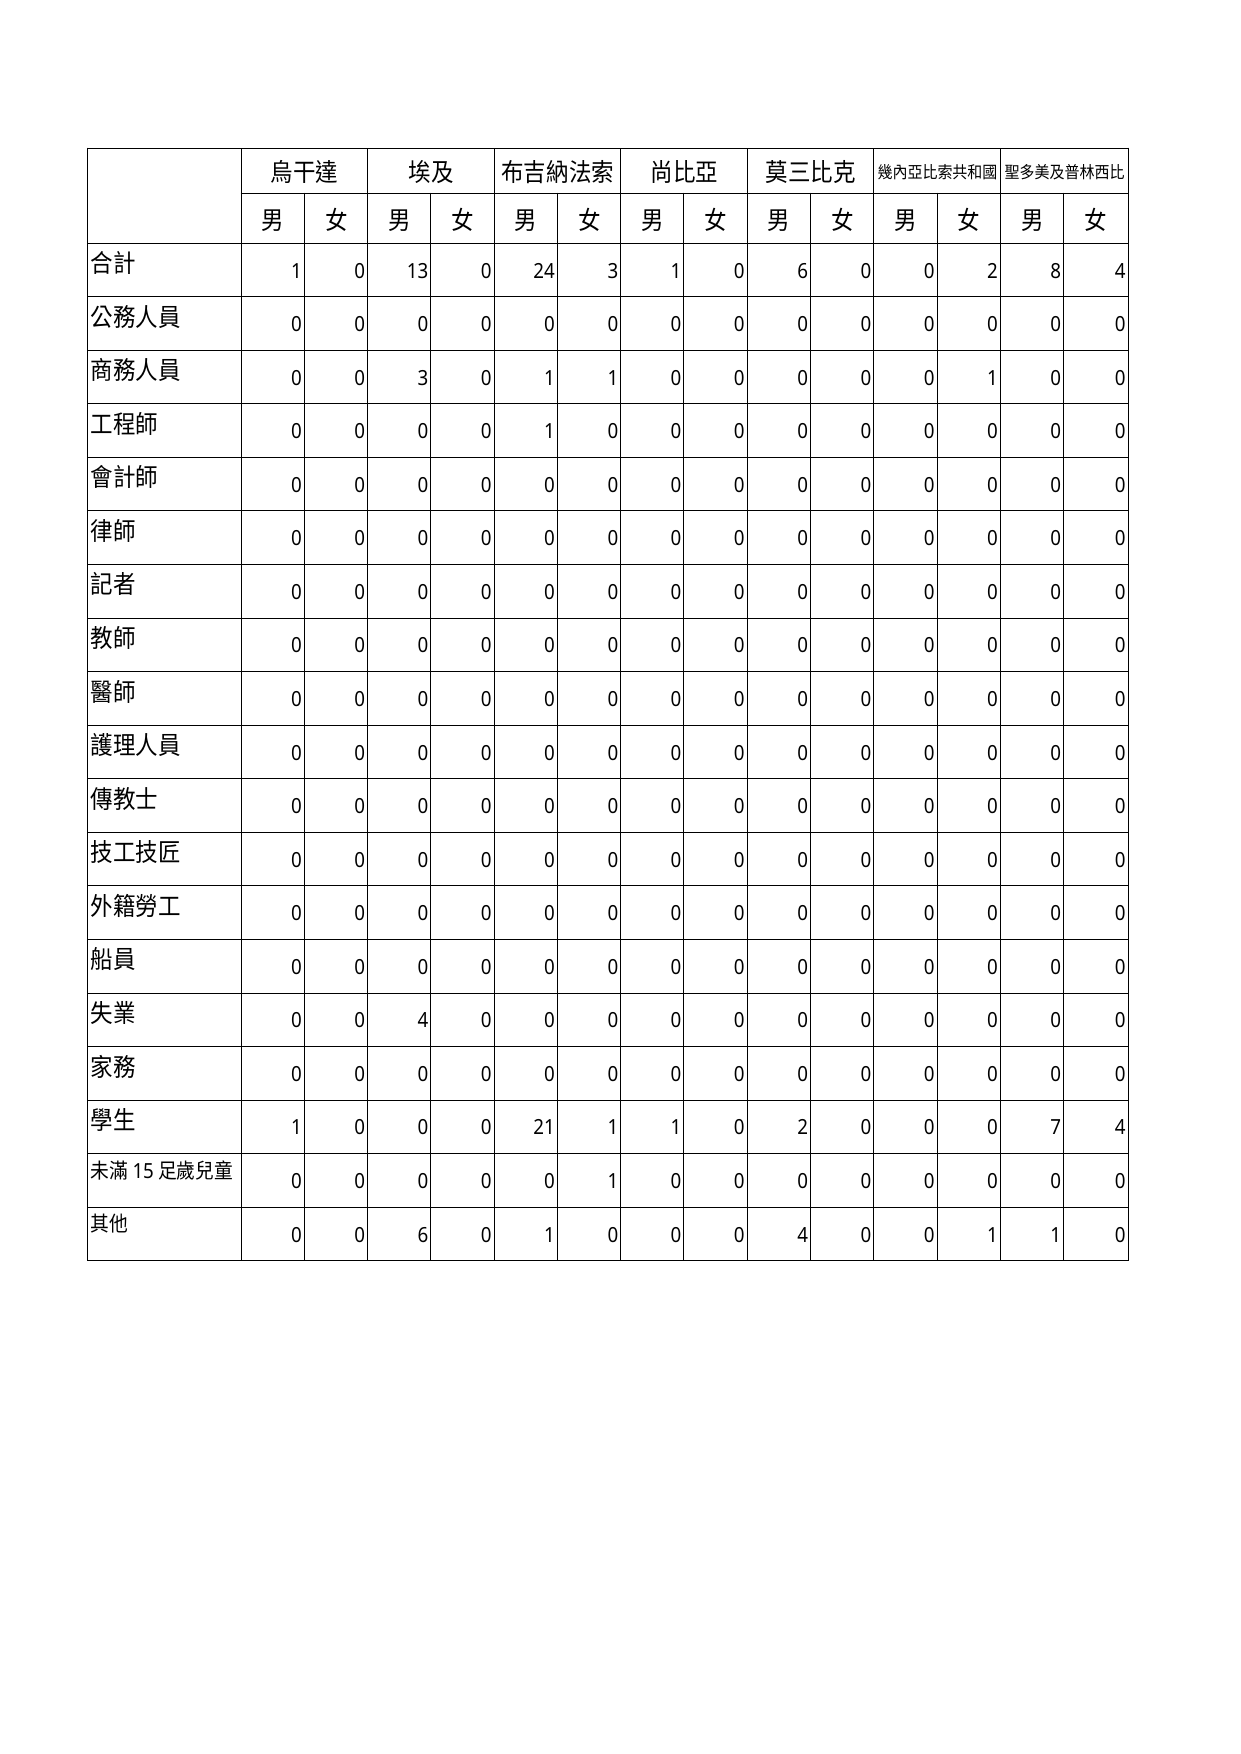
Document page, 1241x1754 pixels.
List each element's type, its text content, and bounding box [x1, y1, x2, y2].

table_cell 0 [431, 994, 494, 1046]
table_cell 男 [1001, 194, 1063, 243]
table_cell 0 [1064, 1047, 1128, 1099]
table_cell 0 [938, 940, 1000, 992]
table_cell 0 [811, 1101, 873, 1153]
table_cell 0 [1001, 886, 1063, 939]
table_cell 1 [558, 1101, 620, 1153]
table_cell 0 [368, 1047, 430, 1099]
table_cell 女 [305, 194, 367, 243]
table_cell 船員 [88, 940, 241, 992]
table_cell 0 [1064, 672, 1128, 724]
table_cell 0 [1001, 404, 1063, 457]
table_cell 0 [1064, 1154, 1128, 1207]
table_cell 0 [431, 404, 494, 457]
table_cell 0 [938, 404, 1000, 457]
table_cell 0 [305, 619, 367, 671]
table_cell 0 [495, 1047, 557, 1099]
table_header 布吉納法索 [495, 149, 620, 193]
table_cell 0 [874, 994, 937, 1046]
table_cell 0 [242, 458, 304, 510]
table_cell 0 [874, 1154, 937, 1207]
table_cell 0 [1001, 940, 1063, 992]
table_cell 0 [938, 672, 1000, 724]
table_cell 0 [431, 940, 494, 992]
table_cell 0 [242, 1208, 304, 1260]
table_cell 0 [558, 726, 620, 778]
table_cell 0 [495, 511, 557, 564]
table_cell 0 [684, 994, 747, 1046]
table_cell 公務人員 [88, 297, 241, 350]
table_cell 0 [748, 1047, 810, 1099]
table_cell 2 [748, 1101, 810, 1153]
table_cell 0 [621, 886, 683, 939]
table_cell 0 [874, 886, 937, 939]
table_cell 0 [938, 565, 1000, 617]
table_cell 0 [495, 833, 557, 885]
table_cell 0 [874, 458, 937, 510]
table_cell 0 [368, 619, 430, 671]
table_cell 男 [368, 194, 430, 243]
table_cell 學生 [88, 1101, 241, 1153]
table_cell 0 [874, 672, 937, 724]
table_cell 0 [811, 726, 873, 778]
table_cell 0 [431, 511, 494, 564]
table_cell 0 [748, 511, 810, 564]
table_cell 0 [621, 511, 683, 564]
table_cell 會計師 [88, 458, 241, 510]
table_cell 3 [368, 351, 430, 403]
table_cell 0 [368, 833, 430, 885]
table_cell 0 [811, 940, 873, 992]
table_cell 女 [684, 194, 747, 243]
table_cell 0 [305, 297, 367, 350]
table_cell 0 [558, 994, 620, 1046]
table_cell 未滿15足歲兒童 [88, 1154, 241, 1207]
table_cell 0 [368, 565, 430, 617]
table_cell 0 [621, 1154, 683, 1207]
table_cell 0 [748, 886, 810, 939]
table_cell 外籍勞工 [88, 886, 241, 939]
table_cell 0 [495, 458, 557, 510]
table_cell 0 [874, 779, 937, 832]
table_cell 0 [305, 458, 367, 510]
table_cell 0 [242, 1047, 304, 1099]
table_cell 0 [811, 1047, 873, 1099]
table_cell 1 [621, 244, 683, 296]
table_cell 0 [938, 619, 1000, 671]
table_cell 0 [1001, 458, 1063, 510]
table_header 埃及 [368, 149, 494, 193]
table_cell 0 [621, 726, 683, 778]
table_cell 0 [748, 833, 810, 885]
table_cell 0 [305, 404, 367, 457]
table_cell 0 [684, 619, 747, 671]
table_cell 工程師 [88, 404, 241, 457]
table_cell 0 [811, 619, 873, 671]
table_cell 24 [495, 244, 557, 296]
table_cell 0 [305, 726, 367, 778]
table_cell 技工技匠 [88, 833, 241, 885]
table_cell 0 [874, 726, 937, 778]
table_cell 0 [938, 1101, 1000, 1153]
table_cell 0 [305, 994, 367, 1046]
table_cell 0 [495, 619, 557, 671]
table_cell 傳教士 [88, 779, 241, 832]
table_cell 0 [368, 886, 430, 939]
table_cell 4 [1064, 1101, 1128, 1153]
table_cell 0 [811, 779, 873, 832]
table_cell 女 [938, 194, 1000, 243]
table_cell 0 [811, 297, 873, 350]
table_cell 0 [1001, 619, 1063, 671]
table_cell 0 [1064, 351, 1128, 403]
table_cell 0 [305, 940, 367, 992]
table_cell 0 [621, 458, 683, 510]
table_cell 0 [748, 726, 810, 778]
table_cell 0 [811, 1208, 873, 1260]
table_cell 0 [368, 779, 430, 832]
table_cell 1 [938, 351, 1000, 403]
table_cell 0 [811, 404, 873, 457]
table_cell 8 [1001, 244, 1063, 296]
table_cell 0 [684, 672, 747, 724]
table_cell 0 [938, 1047, 1000, 1099]
table_cell 0 [748, 994, 810, 1046]
table_cell 0 [431, 565, 494, 617]
table_cell 0 [242, 940, 304, 992]
table_cell 0 [811, 351, 873, 403]
table_cell 3 [558, 244, 620, 296]
table_cell 4 [1064, 244, 1128, 296]
table_cell 1 [495, 404, 557, 457]
table_cell 律師 [88, 511, 241, 564]
table_cell 男 [621, 194, 683, 243]
table_cell 0 [495, 297, 557, 350]
table_cell 0 [621, 351, 683, 403]
table_cell 商務人員 [88, 351, 241, 403]
table_cell 0 [368, 726, 430, 778]
table_cell 0 [431, 726, 494, 778]
table_cell 0 [558, 1047, 620, 1099]
table_cell 0 [811, 672, 873, 724]
table_cell 0 [811, 511, 873, 564]
table_cell 0 [684, 404, 747, 457]
table_cell 0 [874, 565, 937, 617]
table_cell 0 [431, 833, 494, 885]
table_cell 0 [242, 565, 304, 617]
table_cell 0 [1001, 1047, 1063, 1099]
table_cell 0 [1001, 351, 1063, 403]
table_cell 0 [305, 779, 367, 832]
table_cell 男 [748, 194, 810, 243]
table_cell 0 [558, 619, 620, 671]
table_cell 0 [305, 1208, 367, 1260]
table_cell 0 [811, 886, 873, 939]
table_cell 0 [1001, 565, 1063, 617]
table_cell 0 [1064, 458, 1128, 510]
table_cell 0 [748, 404, 810, 457]
table_cell 0 [874, 404, 937, 457]
table_header [88, 149, 241, 243]
table_cell 0 [242, 1154, 304, 1207]
table_cell 0 [242, 511, 304, 564]
table_cell 0 [305, 244, 367, 296]
table_cell 0 [558, 1208, 620, 1260]
table_cell 男 [874, 194, 937, 243]
table_cell 0 [684, 565, 747, 617]
table_cell 0 [938, 833, 1000, 885]
table_cell 1 [242, 1101, 304, 1153]
table_cell 0 [1064, 565, 1128, 617]
table_cell 醫師 [88, 672, 241, 724]
table_cell 0 [938, 458, 1000, 510]
table_cell 0 [811, 244, 873, 296]
table_cell 0 [431, 458, 494, 510]
table_cell 0 [748, 779, 810, 832]
table_cell 失業 [88, 994, 241, 1046]
table_cell 2 [938, 244, 1000, 296]
table_cell 0 [431, 297, 494, 350]
table_cell 0 [684, 244, 747, 296]
table_header 烏干達 [242, 149, 367, 193]
table_cell 0 [242, 351, 304, 403]
table_cell 0 [938, 297, 1000, 350]
table_cell 0 [748, 940, 810, 992]
table_cell 0 [874, 297, 937, 350]
table_cell 0 [874, 940, 937, 992]
table_cell 0 [684, 940, 747, 992]
table_cell 0 [1001, 297, 1063, 350]
table_cell 教師 [88, 619, 241, 671]
table_cell 0 [368, 672, 430, 724]
table_cell 0 [684, 833, 747, 885]
table_cell 0 [368, 404, 430, 457]
table_cell 0 [621, 833, 683, 885]
table_cell 0 [242, 297, 304, 350]
table_cell 0 [242, 886, 304, 939]
table_cell 男 [242, 194, 304, 243]
table_cell 0 [748, 619, 810, 671]
table_cell 女 [811, 194, 873, 243]
table_cell 0 [748, 458, 810, 510]
table_cell 0 [495, 565, 557, 617]
table_cell 0 [495, 726, 557, 778]
table_cell 0 [431, 1208, 494, 1260]
table_cell 0 [938, 994, 1000, 1046]
table_cell 0 [1064, 833, 1128, 885]
table_cell 1 [621, 1101, 683, 1153]
table_cell 1 [558, 351, 620, 403]
table_cell 0 [684, 1101, 747, 1153]
table_cell 0 [368, 297, 430, 350]
table_cell 0 [431, 619, 494, 671]
table_cell 1 [242, 244, 304, 296]
table_cell 1 [495, 351, 557, 403]
table_cell 0 [431, 886, 494, 939]
table_cell 0 [242, 672, 304, 724]
table_cell 0 [621, 672, 683, 724]
table_cell 0 [1001, 1154, 1063, 1207]
table_cell 合計 [88, 244, 241, 296]
table_cell 0 [368, 511, 430, 564]
table_cell 0 [621, 940, 683, 992]
table_cell 0 [621, 565, 683, 617]
table_cell 0 [1064, 404, 1128, 457]
table_cell 0 [558, 511, 620, 564]
table_cell 0 [305, 886, 367, 939]
table_cell 0 [431, 672, 494, 724]
table_cell 0 [684, 726, 747, 778]
table_cell 0 [242, 994, 304, 1046]
table_cell 0 [495, 940, 557, 992]
table_cell 護理人員 [88, 726, 241, 778]
table_cell 0 [305, 351, 367, 403]
table_cell 0 [558, 404, 620, 457]
table_cell 0 [368, 1154, 430, 1207]
table_cell 男 [495, 194, 557, 243]
table_cell 0 [1064, 726, 1128, 778]
table_header 幾內亞比索共和國 [874, 149, 1000, 193]
table_cell 0 [368, 458, 430, 510]
table_cell 0 [558, 458, 620, 510]
table_cell 0 [368, 1101, 430, 1153]
table_cell 0 [874, 1101, 937, 1153]
table_cell 0 [1064, 297, 1128, 350]
table_cell 0 [558, 940, 620, 992]
table_cell 0 [1001, 672, 1063, 724]
table_cell 1 [558, 1154, 620, 1207]
table_cell 13 [368, 244, 430, 296]
table_cell 女 [558, 194, 620, 243]
table_cell 0 [811, 565, 873, 617]
table_cell 4 [368, 994, 430, 1046]
table_cell 0 [305, 833, 367, 885]
table_cell 7 [1001, 1101, 1063, 1153]
table_cell 女 [431, 194, 494, 243]
table_cell 0 [621, 1208, 683, 1260]
table_cell 0 [305, 1047, 367, 1099]
table_cell 記者 [88, 565, 241, 617]
table_cell 0 [938, 1154, 1000, 1207]
table_cell 0 [1064, 886, 1128, 939]
table_cell 0 [242, 833, 304, 885]
table_cell 0 [748, 672, 810, 724]
table_cell 0 [1064, 994, 1128, 1046]
table_cell 0 [431, 1047, 494, 1099]
table_cell 1 [495, 1208, 557, 1260]
table_cell 0 [1064, 511, 1128, 564]
table_cell 0 [431, 351, 494, 403]
table_cell 0 [495, 672, 557, 724]
table_cell 0 [874, 833, 937, 885]
table_header 聖多美及普林西比 [1001, 149, 1128, 193]
table_cell 0 [431, 779, 494, 832]
table_cell 0 [748, 565, 810, 617]
table_cell 4 [748, 1208, 810, 1260]
table_cell 0 [558, 779, 620, 832]
table_cell 0 [621, 297, 683, 350]
table_cell 0 [874, 244, 937, 296]
table_cell 0 [431, 1154, 494, 1207]
table_cell 0 [495, 994, 557, 1046]
table_cell 0 [621, 619, 683, 671]
table_cell 1 [938, 1208, 1000, 1260]
table_cell 0 [431, 1101, 494, 1153]
table_cell 0 [874, 1208, 937, 1260]
table_cell 0 [1001, 726, 1063, 778]
table_cell 0 [1001, 779, 1063, 832]
table_cell 0 [811, 994, 873, 1046]
table_cell 0 [684, 886, 747, 939]
table_cell 0 [368, 940, 430, 992]
table_cell 0 [811, 833, 873, 885]
table_cell 0 [621, 779, 683, 832]
table_header 莫三比克 [748, 149, 873, 193]
table_cell 0 [558, 297, 620, 350]
table_cell 0 [1064, 619, 1128, 671]
table_cell 6 [748, 244, 810, 296]
table_cell 0 [621, 994, 683, 1046]
table_cell 0 [305, 511, 367, 564]
table_cell 0 [558, 565, 620, 617]
table_cell 0 [495, 779, 557, 832]
table_cell 21 [495, 1101, 557, 1153]
table_cell 0 [748, 1154, 810, 1207]
table_cell 0 [242, 404, 304, 457]
table_cell 0 [684, 1154, 747, 1207]
table_cell 0 [684, 458, 747, 510]
table_cell 0 [1064, 779, 1128, 832]
table_cell 0 [874, 351, 937, 403]
table_cell 0 [621, 404, 683, 457]
table_cell 0 [558, 672, 620, 724]
table_header 尚比亞 [621, 149, 747, 193]
table_cell 0 [938, 779, 1000, 832]
table_cell 0 [621, 1047, 683, 1099]
table_cell 0 [748, 297, 810, 350]
table_cell 其他 [88, 1208, 241, 1260]
table_cell 0 [684, 1047, 747, 1099]
table_cell 0 [495, 1154, 557, 1207]
table_cell 0 [811, 458, 873, 510]
table_cell 0 [242, 619, 304, 671]
table_cell 0 [938, 726, 1000, 778]
table_cell 0 [684, 351, 747, 403]
table_cell 0 [684, 511, 747, 564]
table_cell 0 [938, 511, 1000, 564]
table_cell 家務 [88, 1047, 241, 1099]
table_cell 女 [1064, 194, 1128, 243]
table_cell 0 [874, 511, 937, 564]
table_cell 0 [305, 1101, 367, 1153]
table_cell 0 [1001, 994, 1063, 1046]
table_cell 1 [1001, 1208, 1063, 1260]
table_cell 0 [242, 726, 304, 778]
table_cell 0 [305, 1154, 367, 1207]
table_cell 0 [874, 619, 937, 671]
table_cell 0 [495, 886, 557, 939]
table_cell 0 [305, 672, 367, 724]
table_cell 0 [1064, 1208, 1128, 1260]
table_cell 0 [938, 886, 1000, 939]
table_cell 0 [431, 244, 494, 296]
table_cell 0 [874, 1047, 937, 1099]
table_cell 0 [558, 886, 620, 939]
table_cell 0 [684, 1208, 747, 1260]
table_cell 0 [1001, 511, 1063, 564]
table_cell 0 [748, 351, 810, 403]
table_cell 0 [242, 779, 304, 832]
table_cell 0 [811, 1154, 873, 1207]
table_cell 0 [558, 833, 620, 885]
table_cell 0 [684, 779, 747, 832]
table_cell 0 [305, 565, 367, 617]
table_cell 0 [1001, 833, 1063, 885]
table_cell 6 [368, 1208, 430, 1260]
table_cell 0 [684, 297, 747, 350]
table_cell 0 [1064, 940, 1128, 992]
